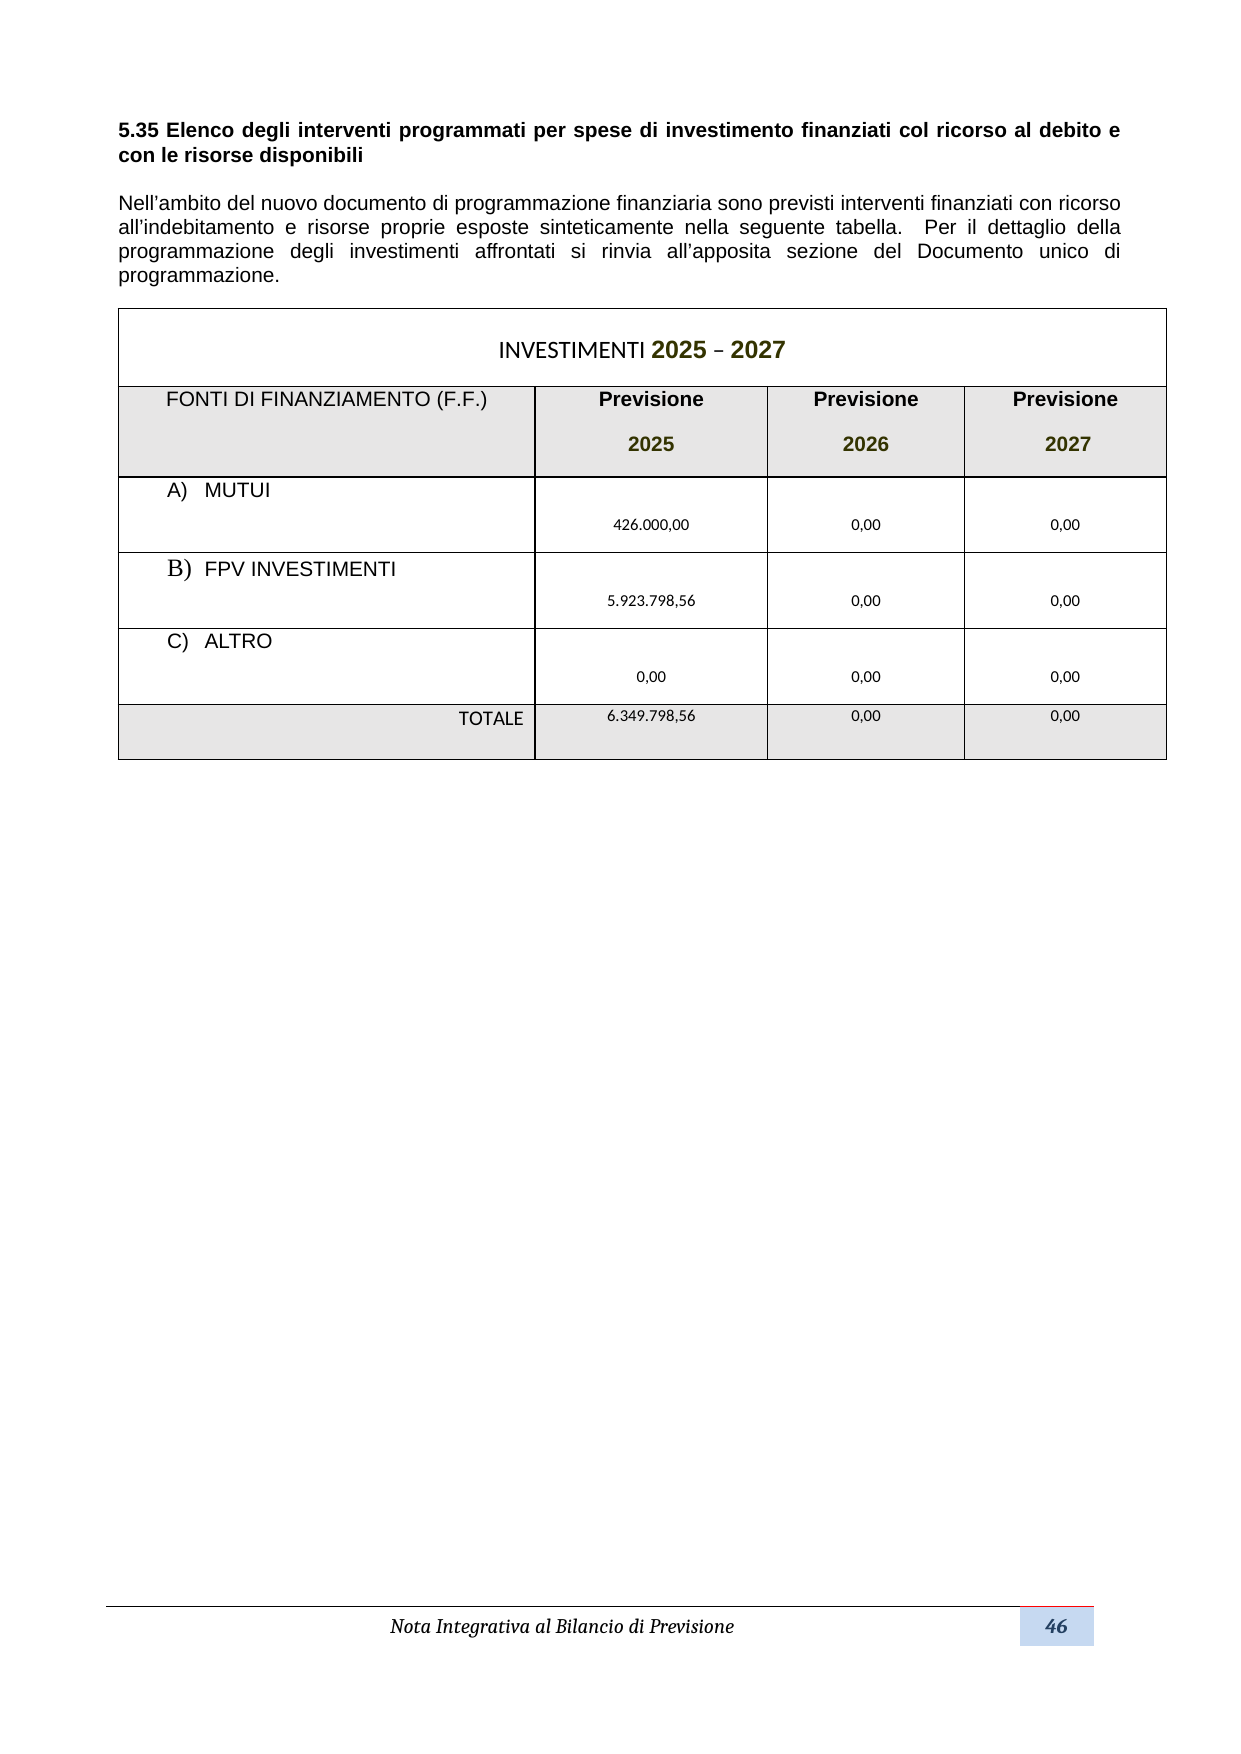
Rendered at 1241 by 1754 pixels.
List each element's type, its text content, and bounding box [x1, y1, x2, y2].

table_cell ALTRO [119, 629, 534, 704]
table_header INVESTIMENTI 2025 – 2027 [119, 309, 1166, 386]
table_cell MUTUI [119, 478, 534, 552]
table_cell Previsione 2025 [536, 387, 767, 476]
table_cell 0,00 [768, 629, 964, 704]
table_cell Previsione 2026 [768, 387, 964, 476]
table_cell 0,00 [768, 553, 964, 628]
text 5.35 Elenco degli interventi programmati per spese di investimento finanziati col ricorso al debito e con le risorse disponibili [118, 118, 1122, 166]
table_cell 0,00 [536, 629, 767, 704]
table_cell 0,00 [965, 629, 1166, 704]
table_cell 0,00 [965, 553, 1166, 628]
table_cell 5.923.798,56 [536, 553, 767, 628]
table_cell Previsione 2027 [965, 387, 1166, 476]
table_cell 0,00 [768, 705, 964, 759]
table_cell 0,00 [768, 478, 964, 552]
table_cell 6.349.798,56 [536, 705, 767, 759]
table_cell 0,00 [965, 478, 1166, 552]
table_cell 426.000,00 [536, 478, 767, 552]
table_cell 0,00 [965, 705, 1166, 759]
table_cell FPV INVESTIMENTI [119, 553, 534, 628]
text Nell’ambito del nuovo documento di programmazione finanziaria sono previsti interventi finanziati con ricorso all’indebitamento e risorse proprie esposte sinteticamente nella seguente tabella. Per il dettaglio della programmazione degli investimenti affrontati si rinvia all’apposita sezione del Documento unico di programmazione. [118, 191, 1122, 287]
table_cell TOTALE [119, 705, 534, 759]
table_cell FONTI DI FINANZIAMENTO (F.F.) [119, 387, 534, 476]
